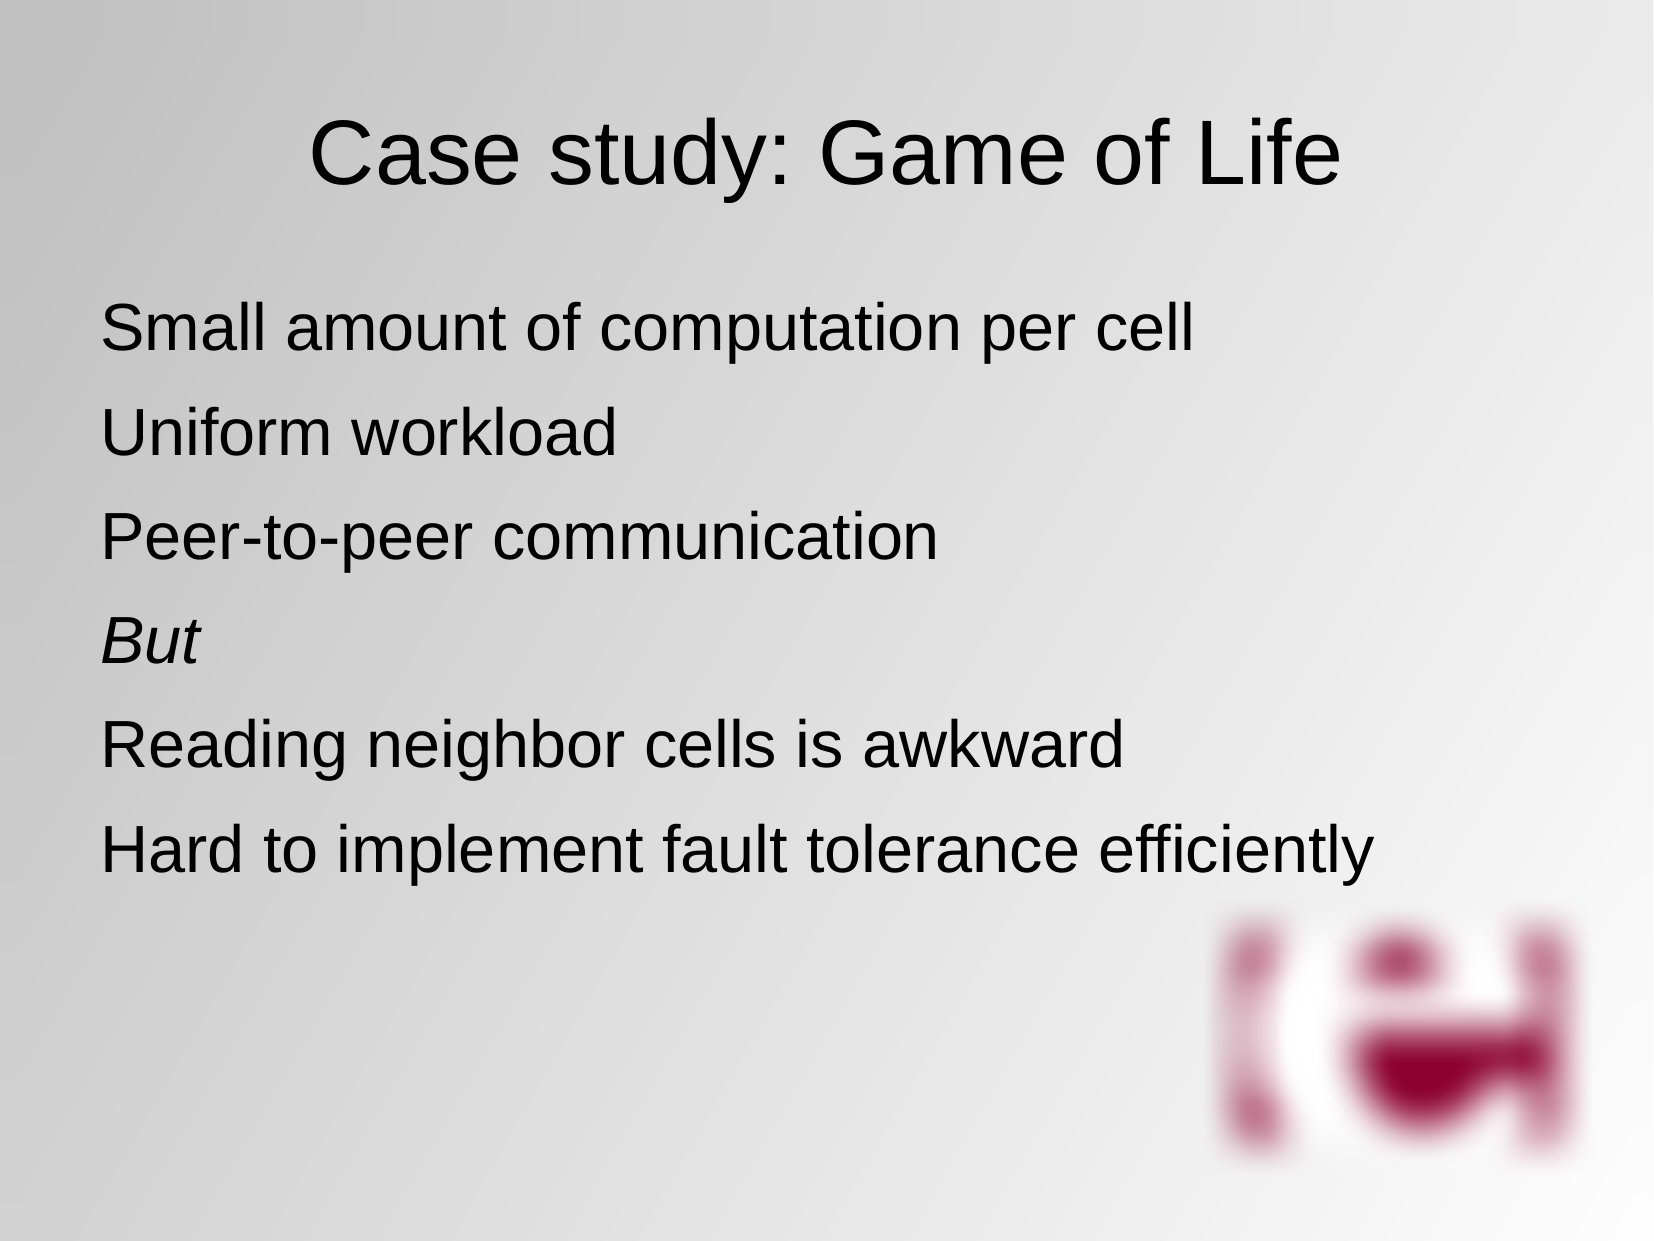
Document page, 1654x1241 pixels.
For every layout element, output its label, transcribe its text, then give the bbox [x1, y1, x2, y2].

list Small amount of computation per cell Uniform workload Peer-to-peer communication But Reading neighbor cells is awkward Hard to implement fault tolerance efficiently [82, 290, 1571, 1094]
picture [0, 0, 1654, 1241]
title Case study: Game of Life [82, 56, 1571, 250]
